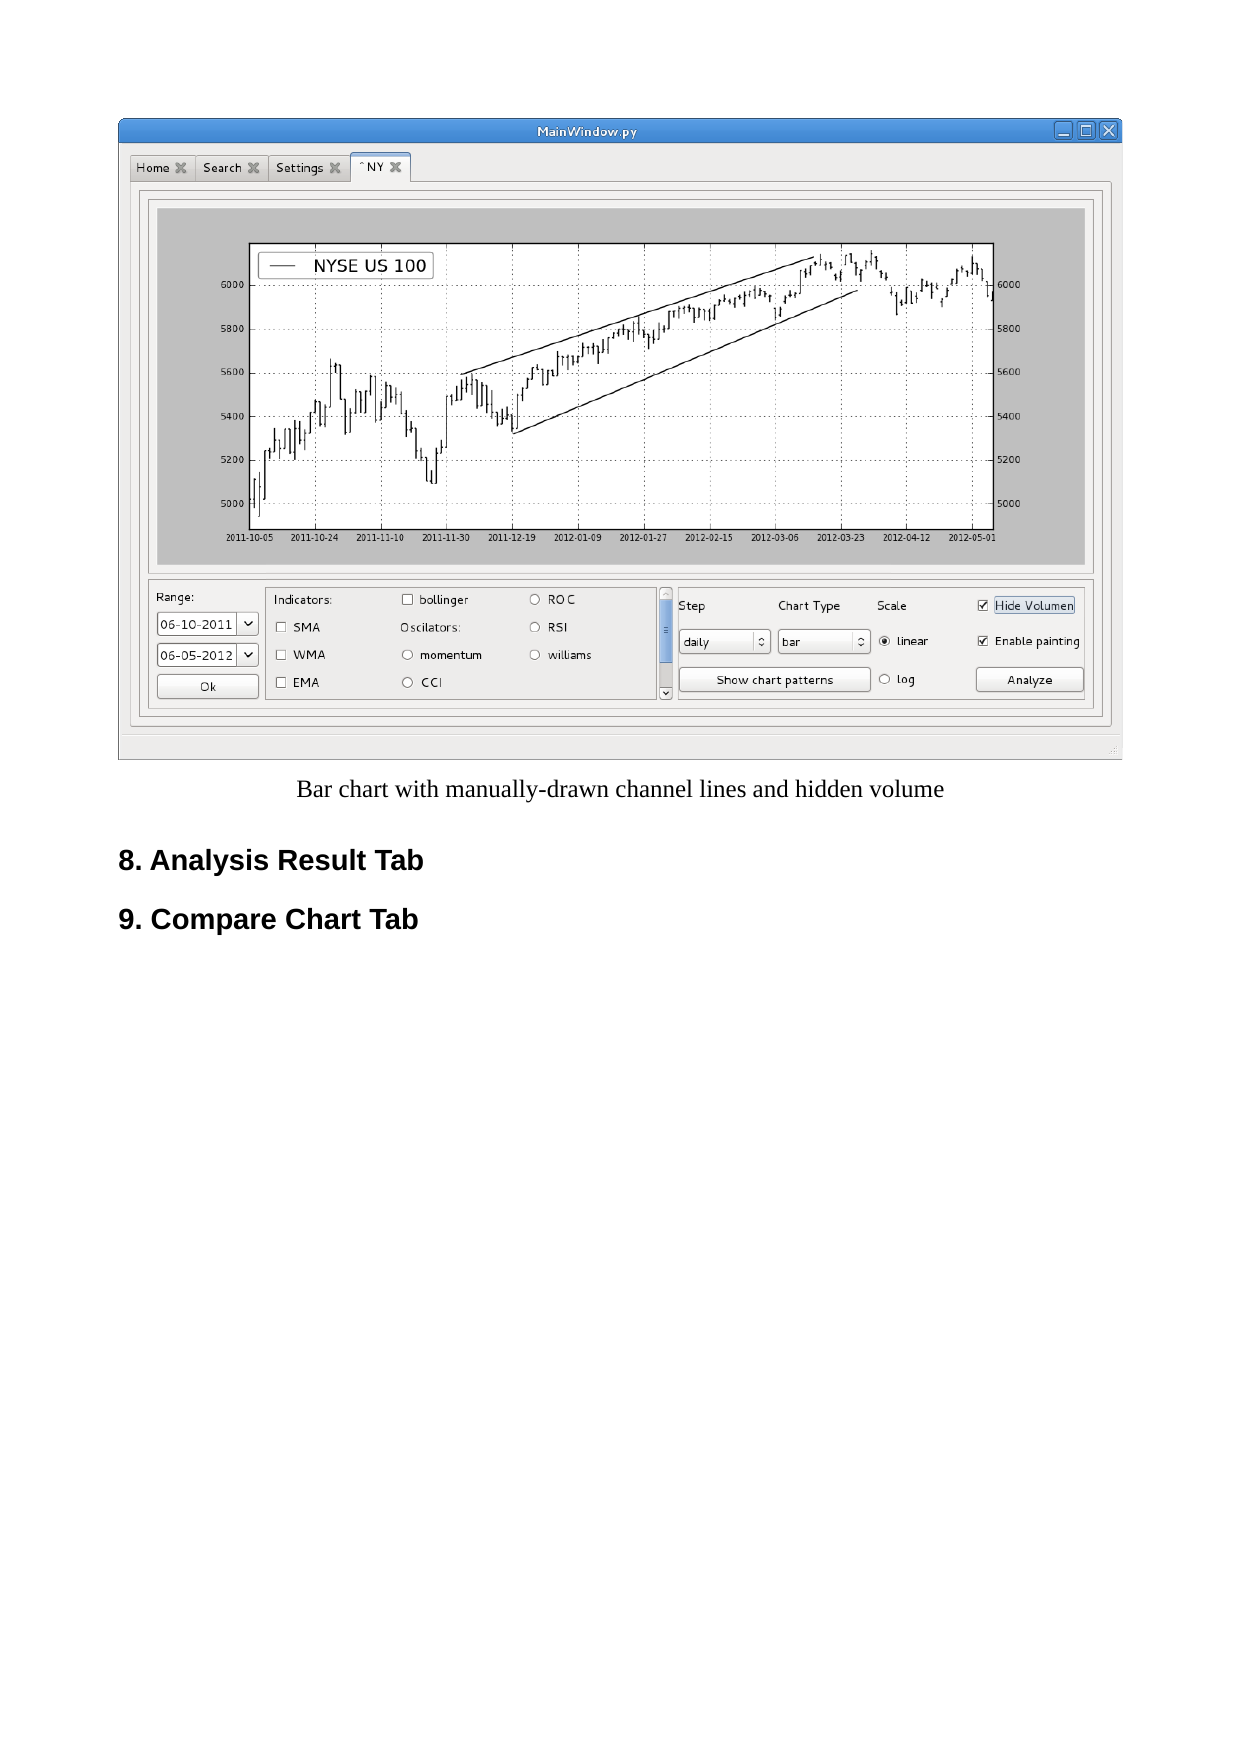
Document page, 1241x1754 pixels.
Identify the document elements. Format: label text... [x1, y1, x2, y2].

subtitle 8. Analysis Result Tab [118, 843, 1122, 876]
text Bar chart with manually-drawn channel lines and hidden volume [118, 760, 1122, 803]
subtitle 9. Compare Chart Tab [118, 902, 1122, 935]
picture [118, 118, 1123, 760]
